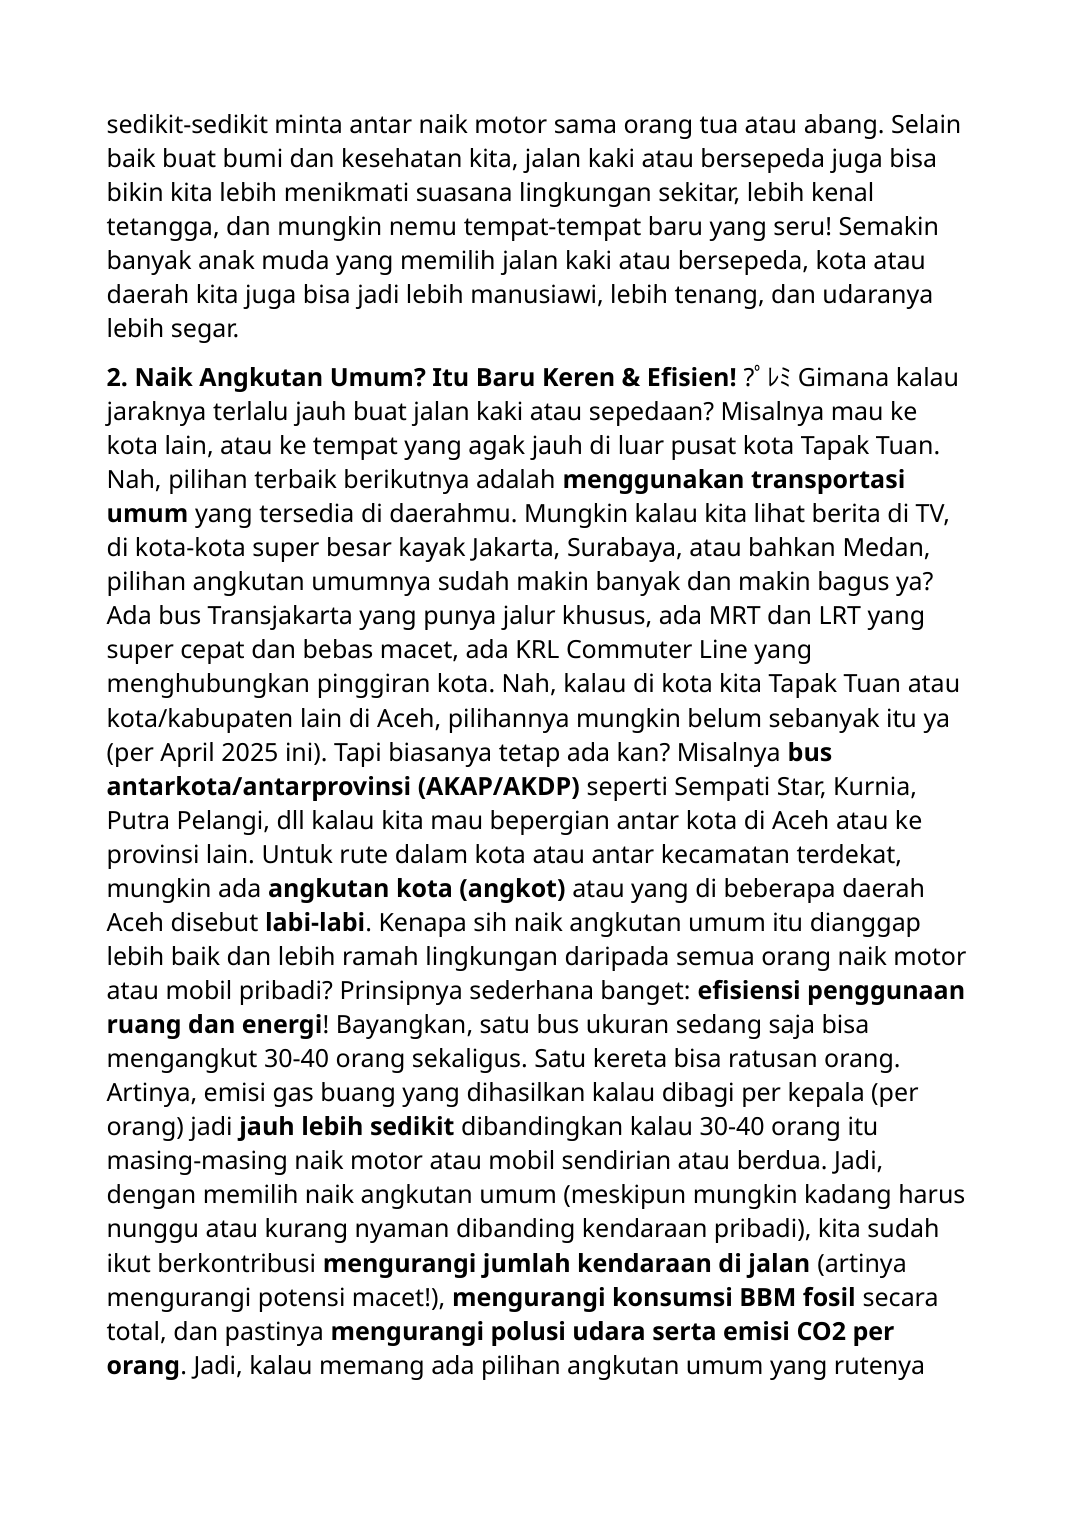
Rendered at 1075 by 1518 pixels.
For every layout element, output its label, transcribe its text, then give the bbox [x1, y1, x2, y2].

text sedikit-sedikit minta antar naik motor sama orang tua atau abang. Selain baik buat bumi dan kesehatan kita, jalan kaki atau bersepeda juga bisa bikin kita lebih menikmati suasana lingkungan sekitar, lebih kenal tetangga, dan mungkin nemu tempat-tempat baru yang seru! Semakin banyak anak muda yang memilih jalan kaki atau bersepeda, kota atau daerah kita juga bisa jadi lebih manusiawi, lebih tenang, dan udaranya lebih segar. [106, 106, 968, 345]
text 2. Naik Angkutan Umum? Itu Baru Keren & Efisien! ?￰ﾟﾚﾐ Gimana kalau jaraknya terlalu jauh buat jalan kaki atau sepedaan? Misalnya mau ke kota lain, atau ke tempat yang agak jauh di luar pusat kota Tapak Tuan. Nah, pilihan terbaik berikutnya adalah menggunakan transportasi umum yang tersedia di daerahmu. Mungkin kalau kita lihat berita di TV, di kota-kota super besar kayak Jakarta, Surabaya, atau bahkan Medan, pilihan angkutan umumnya sudah makin banyak dan makin bagus ya? Ada bus Transjakarta yang punya jalur khusus, ada MRT dan LRT yang super cepat dan bebas macet, ada KRL Commuter Line yang menghubungkan pinggiran kota. Nah, kalau di kota kita Tapak Tuan atau kota/kabupaten lain di Aceh, pilihannya mungkin belum sebanyak itu ya (per April 2025 ini). Tapi biasanya tetap ada kan? Misalnya bus antarkota/antarprovinsi (AKAP/AKDP) seperti Sempati Star, Kurnia, Putra Pelangi, dll kalau kita mau bepergian antar kota di Aceh atau ke provinsi lain. Untuk rute dalam kota atau antar kecamatan terdekat, mungkin ada angkutan kota (angkot) atau yang di beberapa daerah Aceh disebut labi-labi. Kenapa sih naik angkutan umum itu dianggap lebih baik dan lebih ramah lingkungan daripada semua orang naik motor atau mobil pribadi? Prinsipnya sederhana banget: efisiensi penggunaan ruang dan energi! Bayangkan, satu bus ukuran sedang saja bisa mengangkut 30-40 orang sekaligus. Satu kereta bisa ratusan orang. Artinya, emisi gas buang yang dihasilkan kalau dibagi per kepala (per orang) jadi jauh lebih sedikit dibandingkan kalau 30-40 orang itu masing-masing naik motor atau mobil sendirian atau berdua. Jadi, dengan memilih naik angkutan umum (meskipun mungkin kadang harus nunggu atau kurang nyaman dibanding kendaraan pribadi), kita sudah ikut berkontribusi mengurangi jumlah kendaraan di jalan (artinya mengurangi potensi macet!), mengurangi konsumsi BBM fosil secara total, dan pastinya mengurangi polusi udara serta emisi CO2 per orang. Jadi, kalau memang ada pilihan angkutan umum yang rutenya [106, 357, 968, 1381]
